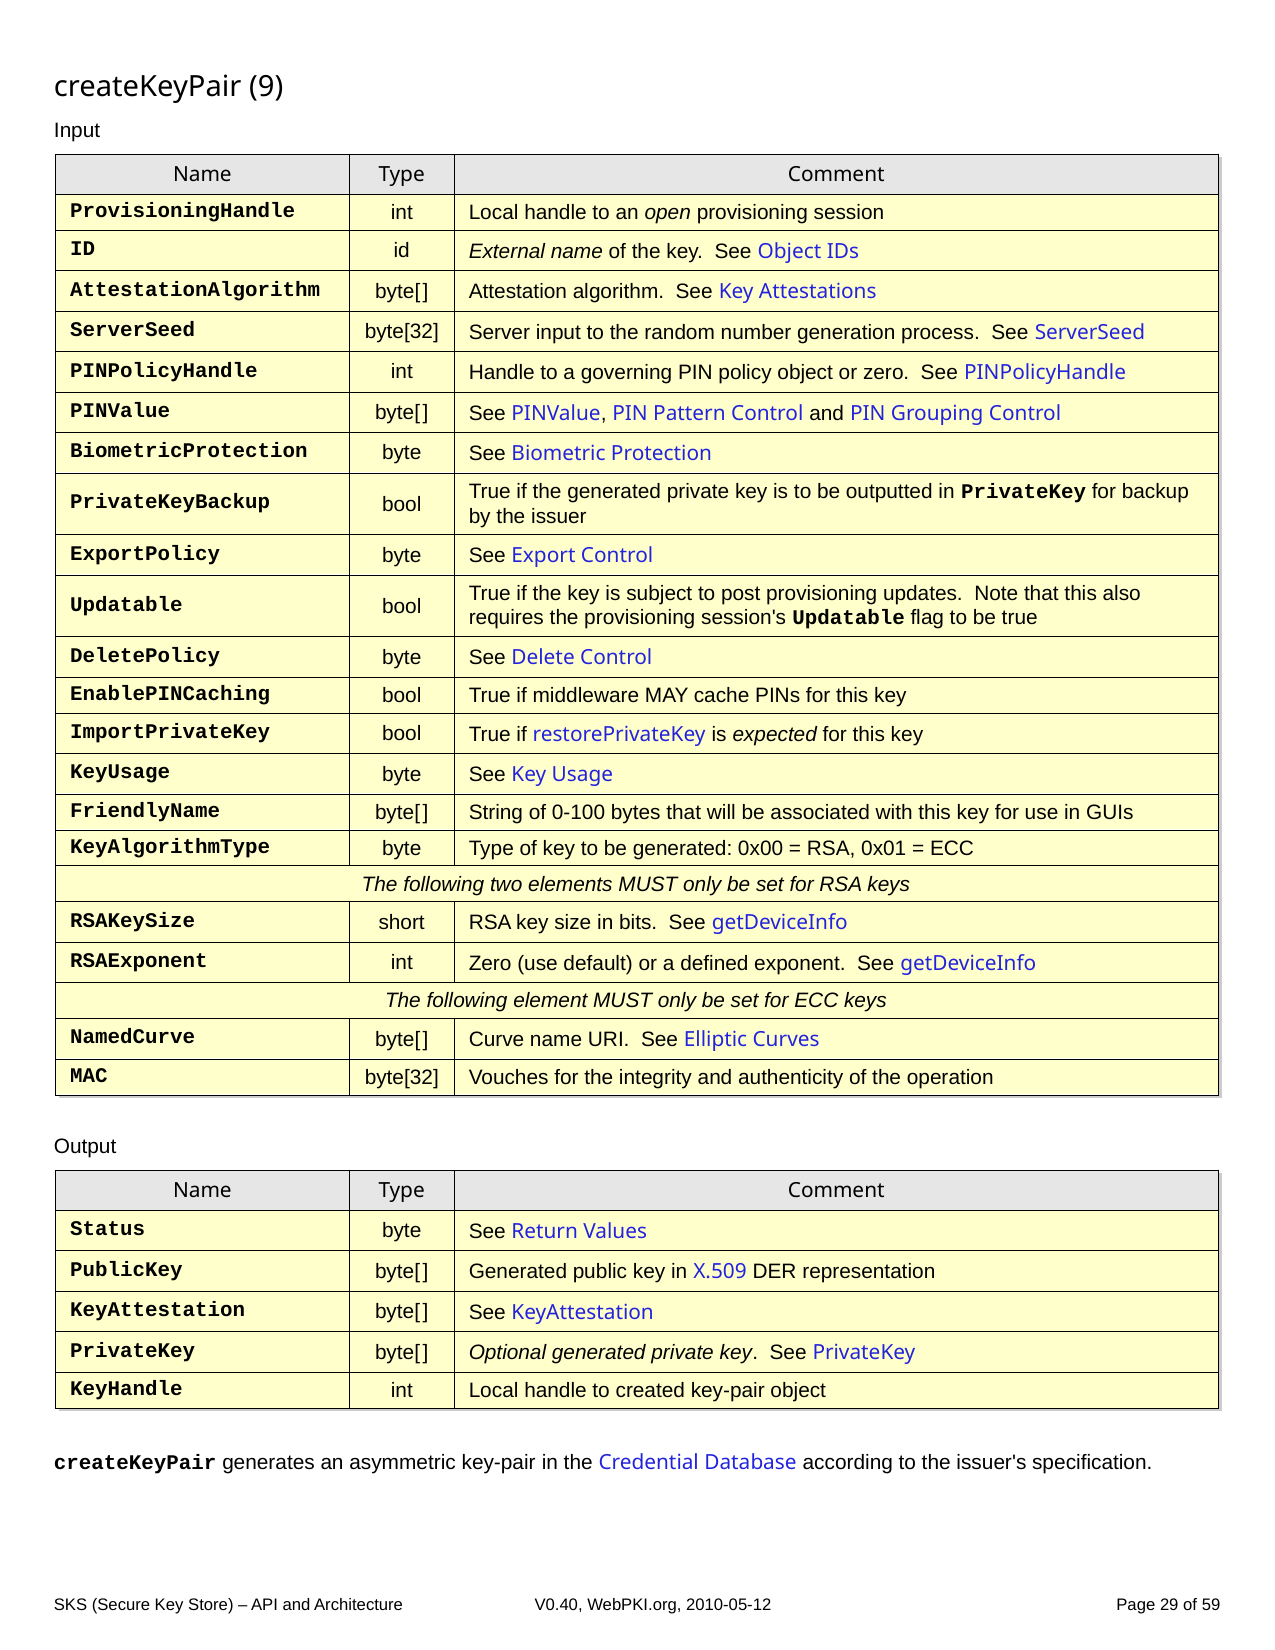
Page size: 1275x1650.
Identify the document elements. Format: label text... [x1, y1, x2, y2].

table_cell PrivateKeyBackup [56, 474, 349, 534]
table_cell The following element MUST only be set for ECC keys [56, 983, 1218, 1018]
table_cell ExportPolicy [56, 535, 349, 574]
table_header Comment [455, 155, 1218, 194]
table_cell byte [350, 754, 454, 793]
table_cell RSA key size in bits. See getDeviceInfo [455, 902, 1218, 942]
table_cell FriendlyName [56, 795, 349, 829]
table_cell Optional generated private key. See PrivateKey [455, 1332, 1218, 1372]
table_cell bool [350, 714, 454, 753]
table_cell byte⁮[32] [350, 312, 454, 351]
table_cell See KeyAttestation [455, 1292, 1218, 1331]
text Output [54, 1134, 1221, 1158]
table_cell See Return Values [455, 1211, 1218, 1250]
table_cell id [350, 231, 454, 270]
table_cell ServerSeed [56, 312, 349, 351]
table_cell byte⁮[ ] [350, 1332, 454, 1372]
table_cell Local handle to created key-pair object [455, 1373, 1218, 1408]
table_cell BiometricProtection [56, 433, 349, 472]
table_cell int [350, 1373, 454, 1408]
table_cell Curve name URI. See Elliptic Curves [455, 1019, 1218, 1058]
table_cell bool [350, 576, 454, 636]
table_cell RSAKeySize [56, 902, 349, 942]
table_cell byte⁮[ ] [350, 1292, 454, 1331]
table_header Type [350, 155, 454, 194]
table_cell See PINValue, PIN Pattern Control and PIN Grouping Control [455, 393, 1218, 432]
table_header Name [56, 155, 349, 194]
table_cell The following two elements MUST only be set for RSA keys [56, 866, 1218, 901]
table_cell PublicKey [56, 1251, 349, 1291]
table_cell KeyHandle [56, 1373, 349, 1408]
table_header Comment [455, 1171, 1218, 1210]
table_cell EnablePINCaching [56, 678, 349, 713]
table_cell short [350, 902, 454, 942]
table_cell NamedCurve [56, 1019, 349, 1058]
table_header Type [350, 1171, 454, 1210]
table_cell int [350, 195, 454, 230]
table_cell ProvisioningHandle [56, 195, 349, 230]
table_cell Zero (use default) or a defined exponent. See getDeviceInfo [455, 943, 1218, 982]
text createKeyPair generates an asymmetric key-pair in the Credential Database according to the issuer's specification. [54, 1447, 1221, 1476]
table_cell int [350, 943, 454, 982]
table_cell ImportPrivateKey [56, 714, 349, 753]
subtitle createKeyPair (9) [54, 66, 1221, 105]
table_cell True if the key is subject to post provisioning updates. Note that this also requires the provisioning session's Updatable flag to be true [455, 576, 1218, 636]
table_cell Updatable [56, 576, 349, 636]
table_cell Handle to a governing PIN policy object or zero. See PINPolicyHandle [455, 352, 1218, 392]
table_cell byte⁮[32] [350, 1060, 454, 1094]
table_cell PrivateKey [56, 1332, 349, 1372]
table_cell byte [350, 831, 454, 865]
table_cell bool [350, 474, 454, 534]
table_cell Generated public key in X.509 DER representation [455, 1251, 1218, 1291]
table_cell byte⁮[ ] [350, 1019, 454, 1058]
table_cell External name of the key. See Object IDs [455, 231, 1218, 270]
table_cell True if the generated private key is to be outputted in PrivateKey for backup by the issuer [455, 474, 1218, 534]
table_cell byte⁮[ ] [350, 393, 454, 432]
text Input [54, 118, 1221, 142]
table_cell PINPolicyHandle [56, 352, 349, 392]
table_cell KeyUsage [56, 754, 349, 793]
table_cell MAC [56, 1060, 349, 1094]
table_cell Status [56, 1211, 349, 1250]
table_cell Vouches for the integrity and authenticity of the operation [455, 1060, 1218, 1094]
table_cell AttestationAlgorithm [56, 271, 349, 311]
table_header Name [56, 1171, 349, 1210]
table_cell True if restorePrivateKey is expected for this key [455, 714, 1218, 753]
table_cell int [350, 352, 454, 392]
table_cell See Biometric Protection [455, 433, 1218, 472]
table_cell Type of key to be generated: 0x00 = RSA, 0x01 = ECC [455, 831, 1218, 865]
table_cell byte [350, 637, 454, 677]
table_cell byte [350, 535, 454, 574]
table_cell ID [56, 231, 349, 270]
table_cell byte [350, 433, 454, 472]
table_cell See Delete Control [455, 637, 1218, 677]
table_cell Local handle to an open provisioning session [455, 195, 1218, 230]
table_cell String of 0-100 bytes that will be associated with this key for use in GUIs [455, 795, 1218, 829]
table_cell See Key Usage [455, 754, 1218, 793]
table_cell Server input to the random number generation process. See ServerSeed [455, 312, 1218, 351]
table_cell byte [350, 1211, 454, 1250]
table_cell byte⁮[ ] [350, 1251, 454, 1291]
table_cell True if middleware MAY cache PINs for this key [455, 678, 1218, 713]
table_cell KeyAttestation [56, 1292, 349, 1331]
table_cell bool [350, 678, 454, 713]
table_cell byte⁮[ ] [350, 795, 454, 829]
table_cell Attestation algorithm. See Key Attestations [455, 271, 1218, 311]
table_cell KeyAlgorithmType [56, 831, 349, 865]
table_cell DeletePolicy [56, 637, 349, 677]
table_cell PINValue [56, 393, 349, 432]
table_cell byte⁮[ ] [350, 271, 454, 311]
table_cell See Export Control [455, 535, 1218, 574]
table_cell RSAExponent [56, 943, 349, 982]
